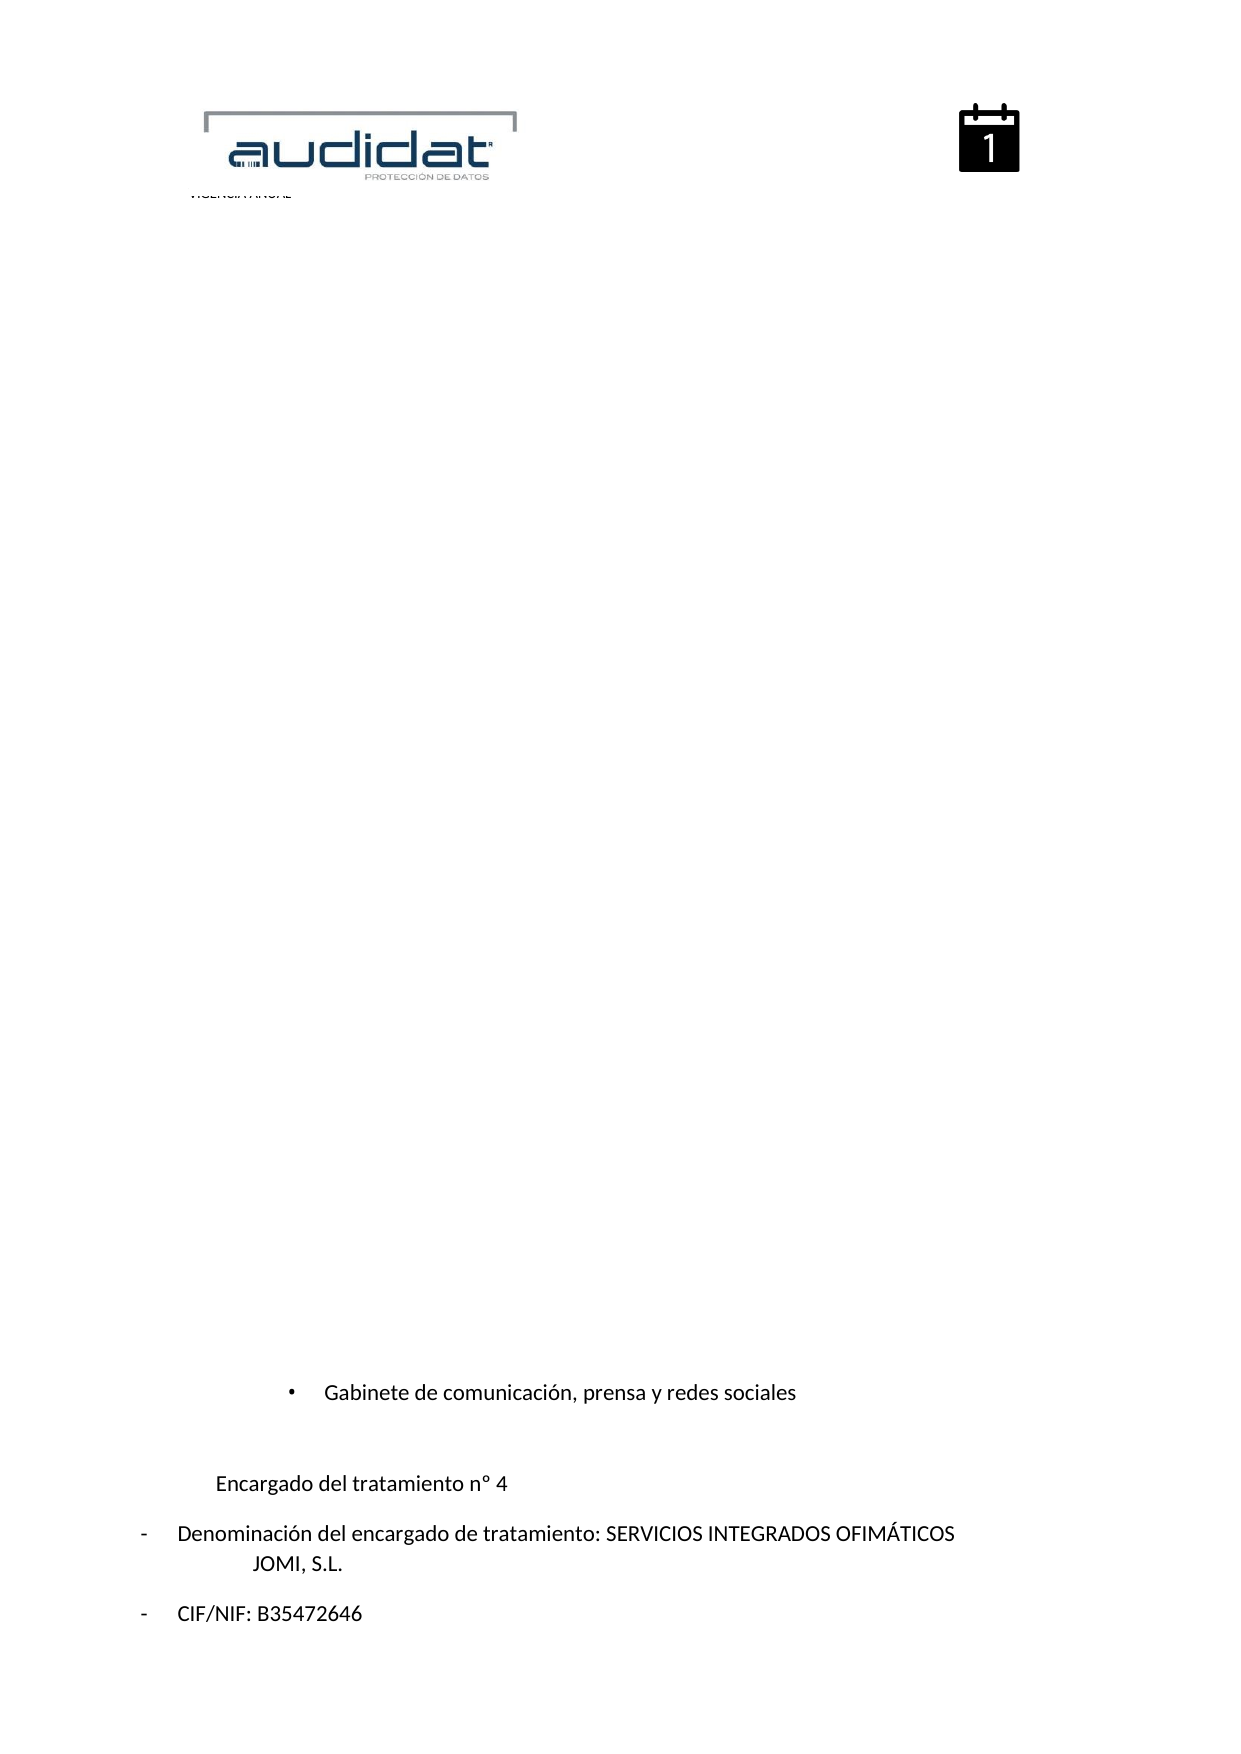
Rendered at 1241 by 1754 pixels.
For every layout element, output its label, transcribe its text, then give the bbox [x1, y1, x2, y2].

subtitle Encargado del tratamiento nº 4 [216, 1469, 1064, 1497]
list CIF/NIF: B35472646 [140, 1599, 1064, 1627]
list Denominación del encargado de tratamiento: SERVICIOS INTEGRADOS OFIMÁTICOS [140, 1519, 1064, 1547]
text JOMI, S.L. [253, 1549, 1064, 1577]
text • Gabinete de comunicación, prensa y redes sociales [177, 1376, 1064, 1407]
